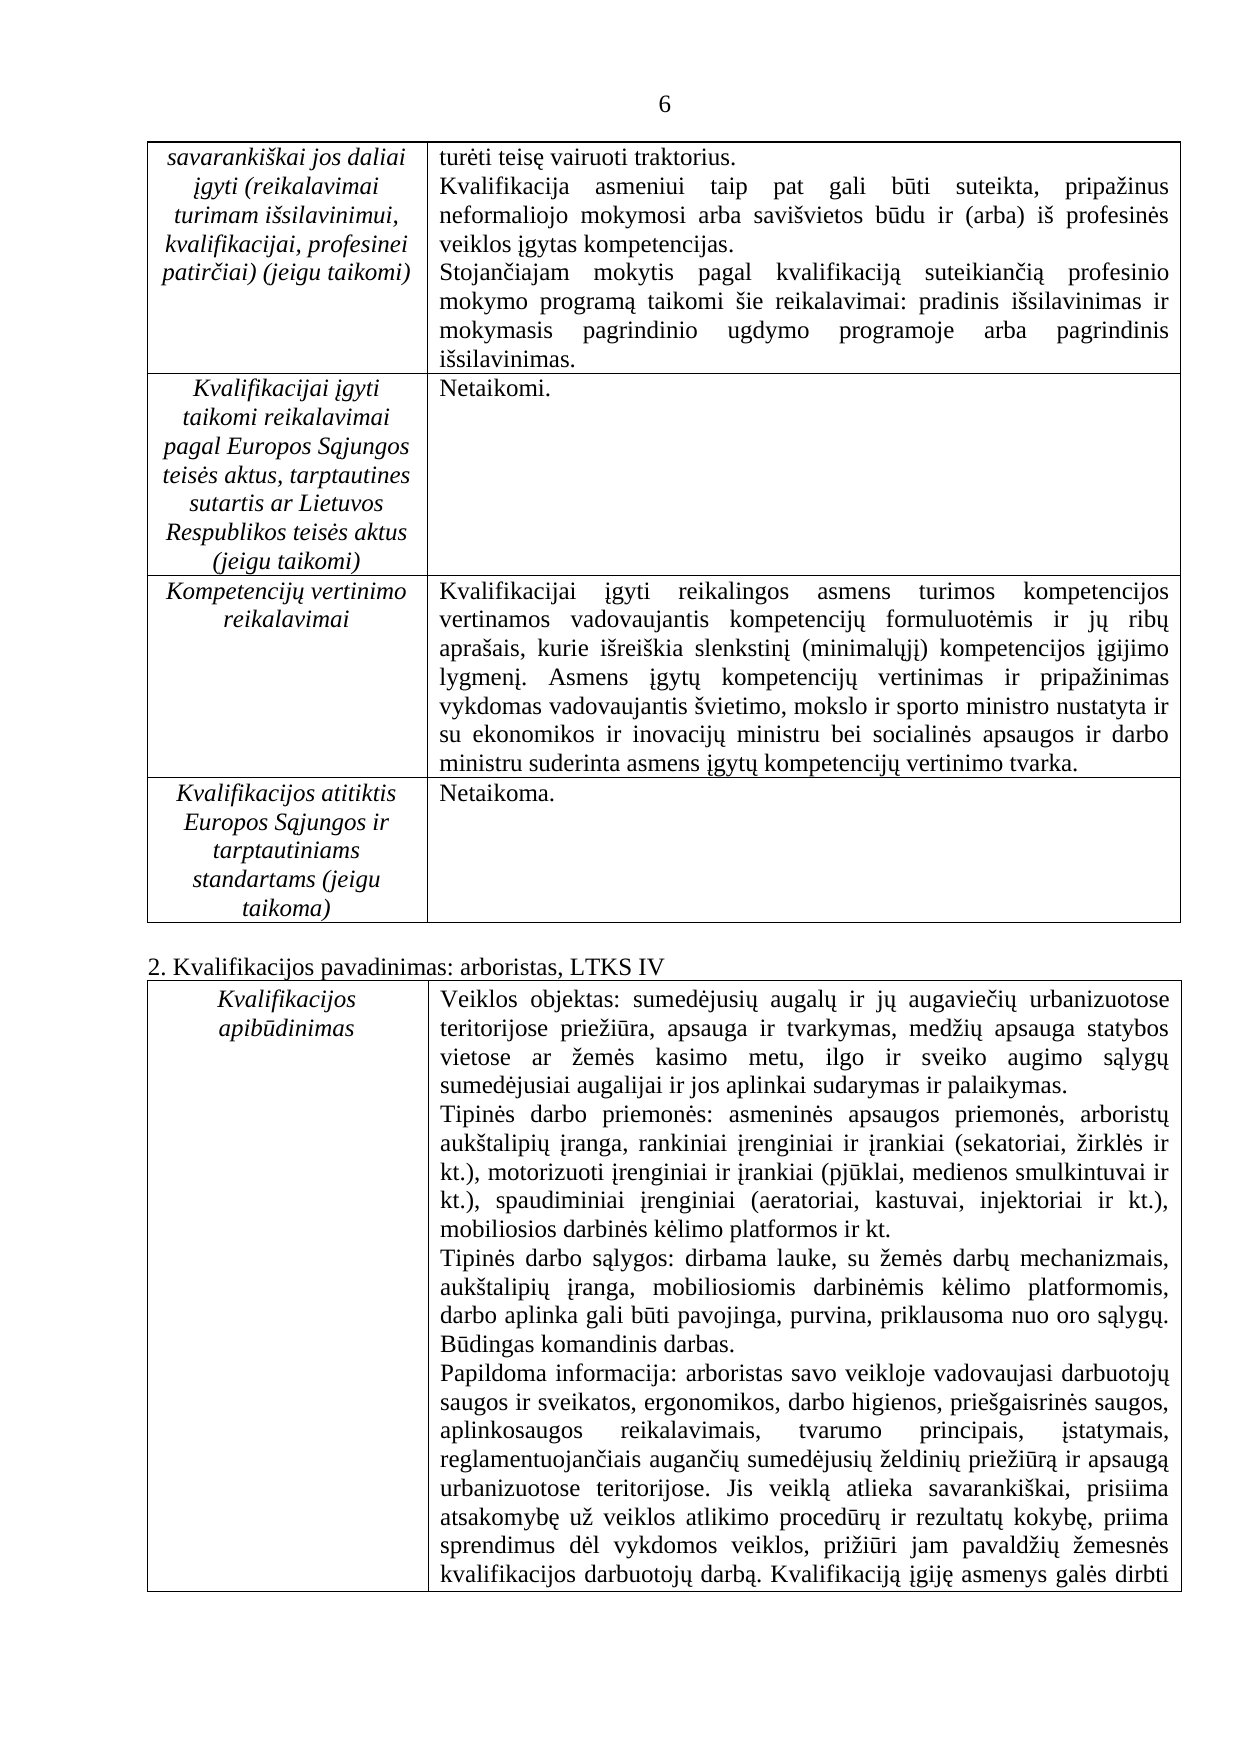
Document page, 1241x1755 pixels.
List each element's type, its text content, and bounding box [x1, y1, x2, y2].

table_cell turėti teisę vairuoti traktorius. Kvalifikacija asmeniui taip pat gali būti suteikta, pripažinus neformaliojo mokymosi arba savišvietos būdu ir (arba) iš profesinės veiklos įgytas kompetencijas. Stojančiajam mokytis pagal kvalifikaciją suteikiančią profesinio mokymo programą taikomi šie reikalavimai: pradinis išsilavinimas ir mokymasis pagrindinio ugdymo programoje arba pagrindinis išsilavinimas. [428, 143, 1180, 372]
table_cell Netaikoma. [428, 778, 1180, 922]
table_cell Kvalifikacijai įgyti taikomi reikalavimai pagal Europos Sąjungos teisės aktus, tarptautines sutartis ar Lietuvos Respublikos teisės aktus (jeigu taikomi) [148, 374, 427, 575]
table_cell savarankiškai jos daliai įgyti (reikalavimai turimam išsilavinimui, kvalifikacijai, profesinei patirčiai) (jeigu taikomi) [148, 143, 427, 372]
text 2. Kvalifikacijos pavadinimas: arboristas, LTKS IV [148, 952, 1181, 980]
table_cell Kompetencijų vertinimo reikalavimai [148, 576, 427, 777]
table_header Kvalifikacijos apibūdinimas [148, 981, 428, 1591]
table_cell Kvalifikacijai įgyti reikalingos asmens turimos kompetencijos vertinamos vadovaujantis kompetencijų formuluotėmis ir jų ribų aprašais, kurie išreiškia slenkstinį (minimalųjį) kompetencijos įgijimo lygmenį. Asmens įgytų kompetencijų vertinimas ir pripažinimas vykdomas vadovaujantis švietimo, mokslo ir sporto ministro nustatyta ir su ekonomikos ir inovacijų ministru bei socialinės apsaugos ir darbo ministru suderinta asmens įgytų kompetencijų vertinimo tvarka. [428, 576, 1180, 777]
table_cell Netaikomi. [428, 374, 1180, 575]
table_cell Kvalifikacijos atitiktis Europos Sąjungos ir tarptautiniams standartams (jeigu taikoma) [148, 778, 427, 922]
table_header Veiklos objektas: sumedėjusių augalų ir jų augaviečių urbanizuotose teritorijose priežiūra, apsauga ir tvarkymas, medžių apsauga statybos vietose ar žemės kasimo metu, ilgo ir sveiko augimo sąlygų sumedėjusiai augalijai ir jos aplinkai sudarymas ir palaikymas. Tipinės darbo priemonės: asmeninės apsaugos priemonės, arboristų aukštalipių įranga, rankiniai įrenginiai ir įrankiai (sekatoriai, žirklės ir kt.), motorizuoti įrenginiai ir įrankiai (pjūklai, medienos smulkintuvai ir kt.), spaudiminiai įrenginiai (aeratoriai, kastuvai, injektoriai ir kt.), mobiliosios darbinės kėlimo platformos ir kt. Tipinės darbo sąlygos: dirbama lauke, su žemės darbų mechanizmais, aukštalipių įranga, mobiliosiomis darbinėmis kėlimo platformomis, darbo aplinka gali būti pavojinga, purvina, priklausoma nuo oro sąlygų. Būdingas komandinis darbas. Papildoma informacija: arboristas savo veikloje vadovaujasi darbuotojų saugos ir sveikatos, ergonomikos, darbo higienos, priešgaisrinės saugos, aplinkosaugos reikalavimais, tvarumo principais, įstatymais, reglamentuojančiais augančių sumedėjusių želdinių priežiūrą ir apsaugą urbanizuotose teritorijose. Jis veiklą atlieka savarankiškai, prisiima atsakomybę už veiklos atlikimo procedūrų ir rezultatų kokybę, priima sprendimus dėl vykdomos veiklos, prižiūri jam pavaldžių žemesnės kvalifikacijos darbuotojų darbą. Kvalifikaciją įgiję asmenys galės dirbti [429, 981, 1181, 1591]
